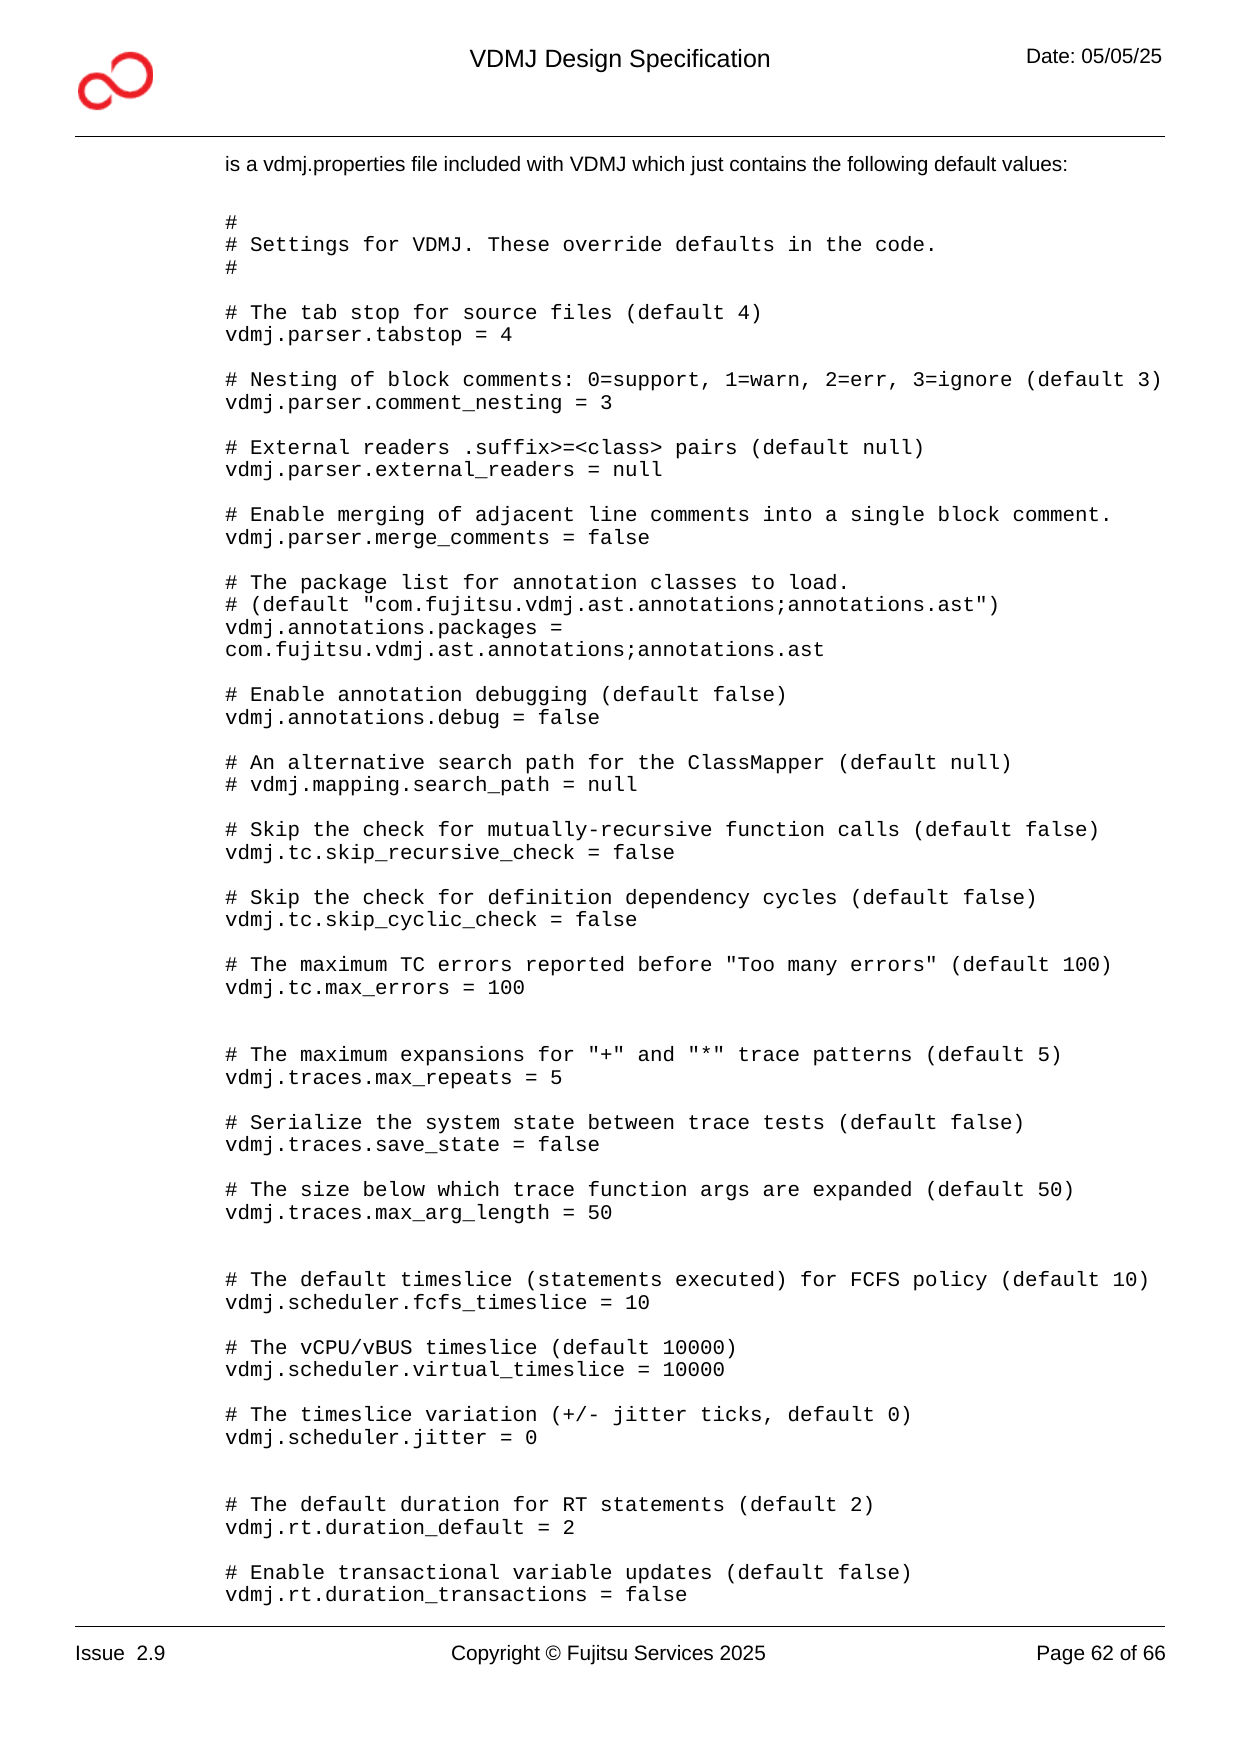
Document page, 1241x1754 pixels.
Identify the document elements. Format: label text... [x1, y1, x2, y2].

text vdmj.scheduler.virtual_timeslice = 10000 [225, 1359, 1165, 1381]
text vdmj.tc.skip_cyclic_check = false [225, 909, 1165, 931]
text # The maximum TC errors reported before "Too many errors" (default 100) [225, 954, 1165, 976]
text vdmj.scheduler.jitter = 0 [225, 1426, 1165, 1449]
text vdmj.rt.duration_default = 2 [225, 1516, 1165, 1539]
text # The maximum expansions for "+" and "*" trace patterns (default 5) [225, 1044, 1165, 1066]
text # Enable transactional variable updates (default false) [225, 1561, 1165, 1584]
text vdmj.tc.max_errors = 100 [225, 976, 1165, 999]
text # Nesting of block comments: 0=support, 1=warn, 2=err, 3=ignore (default 3) [225, 369, 1165, 391]
text # External readers .suffix>=<class> pairs (default null) [225, 436, 1165, 459]
text # [225, 211, 1165, 234]
text vdmj.traces.max_repeats = 5 [225, 1066, 1165, 1089]
text # Serialize the system state between trace tests (default false) [225, 1111, 1165, 1134]
text vdmj.annotations.debug = false [225, 706, 1165, 729]
text # The tab stop for source files (default 4) [225, 301, 1165, 324]
text vdmj.parser.comment_nesting = 3 [225, 391, 1165, 414]
text # Enable merging of adjacent line comments into a single block comment. [225, 504, 1165, 526]
text vdmj.parser.external_readers = null [225, 459, 1165, 481]
text # The timeslice variation (+/- jitter ticks, default 0) [225, 1404, 1165, 1426]
text vdmj.parser.merge_comments = false [225, 526, 1165, 549]
text # vdmj.mapping.search_path = null [225, 774, 1165, 796]
text # The default duration for RT statements (default 2) [225, 1494, 1165, 1516]
text # Enable annotation debugging (default false) [225, 684, 1165, 706]
text vdmj.traces.save_state = false [225, 1134, 1165, 1156]
text # The size below which trace function args are expanded (default 50) [225, 1179, 1165, 1201]
text # (default "com.fujitsu.vdmj.ast.annotations;annotations.ast") [225, 594, 1165, 616]
text # Skip the check for mutually-recursive function calls (default false) [225, 819, 1165, 841]
text # The vCPU/vBUS timeslice (default 10000) [225, 1336, 1165, 1359]
text # [225, 256, 1165, 279]
text is a vdmj.properties file included with VDMJ which just contains the following default values: [225, 152, 1165, 176]
text # Skip the check for definition dependency cycles (default false) [225, 886, 1165, 909]
text vdmj.parser.tabstop = 4 [225, 324, 1165, 346]
text # An alternative search path for the ClassMapper (default null) [225, 751, 1165, 774]
picture [78, 44, 153, 120]
text vdmj.rt.duration_transactions = false [225, 1584, 1165, 1606]
text vdmj.tc.skip_recursive_check = false [225, 841, 1165, 864]
text # The package list for annotation classes to load. [225, 571, 1165, 594]
text vdmj.annotations.packages = com.fujitsu.vdmj.ast.annotations;annotations.ast [225, 616, 1165, 661]
text vdmj.scheduler.fcfs_timeslice = 10 [225, 1291, 1165, 1314]
text # Settings for VDMJ. These override defaults in the code. [225, 234, 1165, 256]
text # The default timeslice (statements executed) for FCFS policy (default 10) [225, 1269, 1165, 1291]
text vdmj.traces.max_arg_length = 50 [225, 1201, 1165, 1224]
